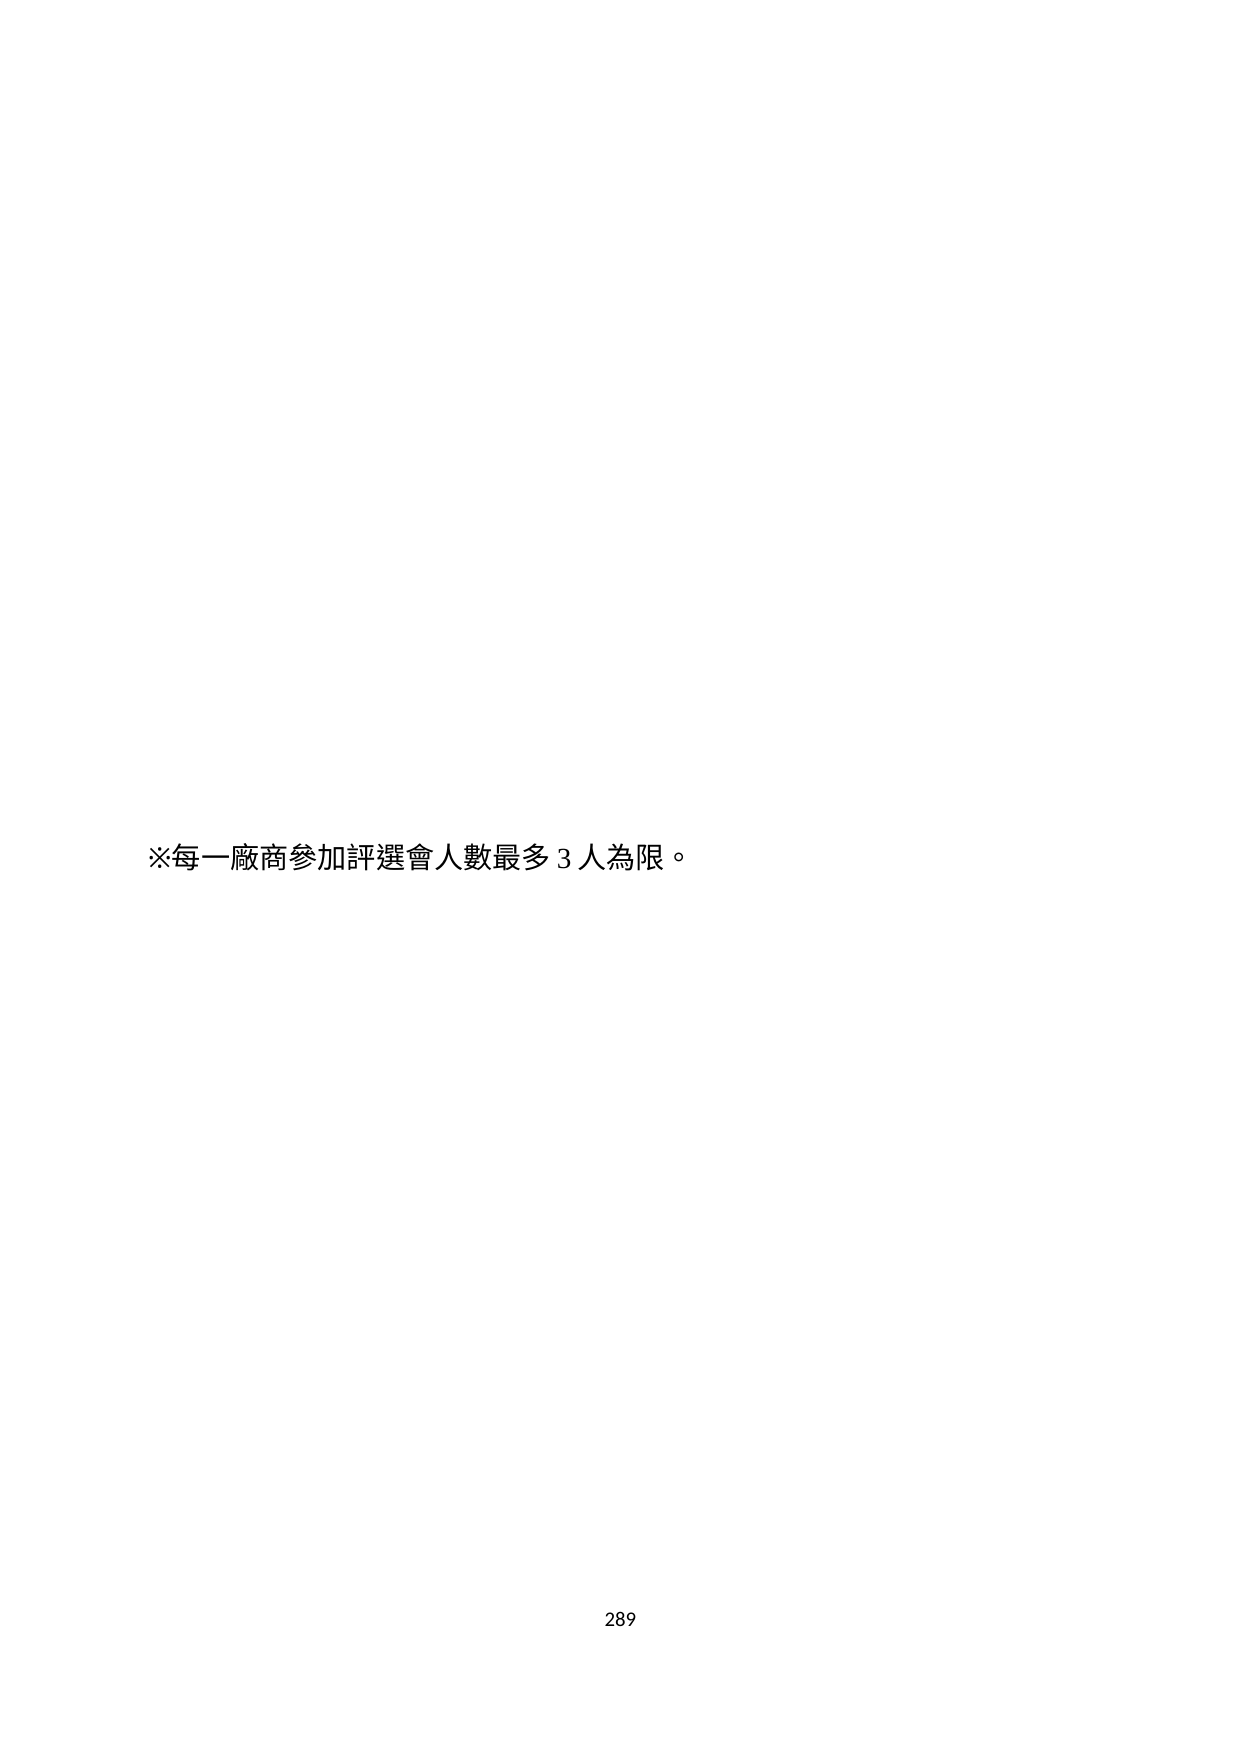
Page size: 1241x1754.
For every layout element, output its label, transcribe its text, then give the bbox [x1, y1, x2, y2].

text ※每一廠商參加評選會人數最多3人為限。 [148, 814, 1092, 877]
